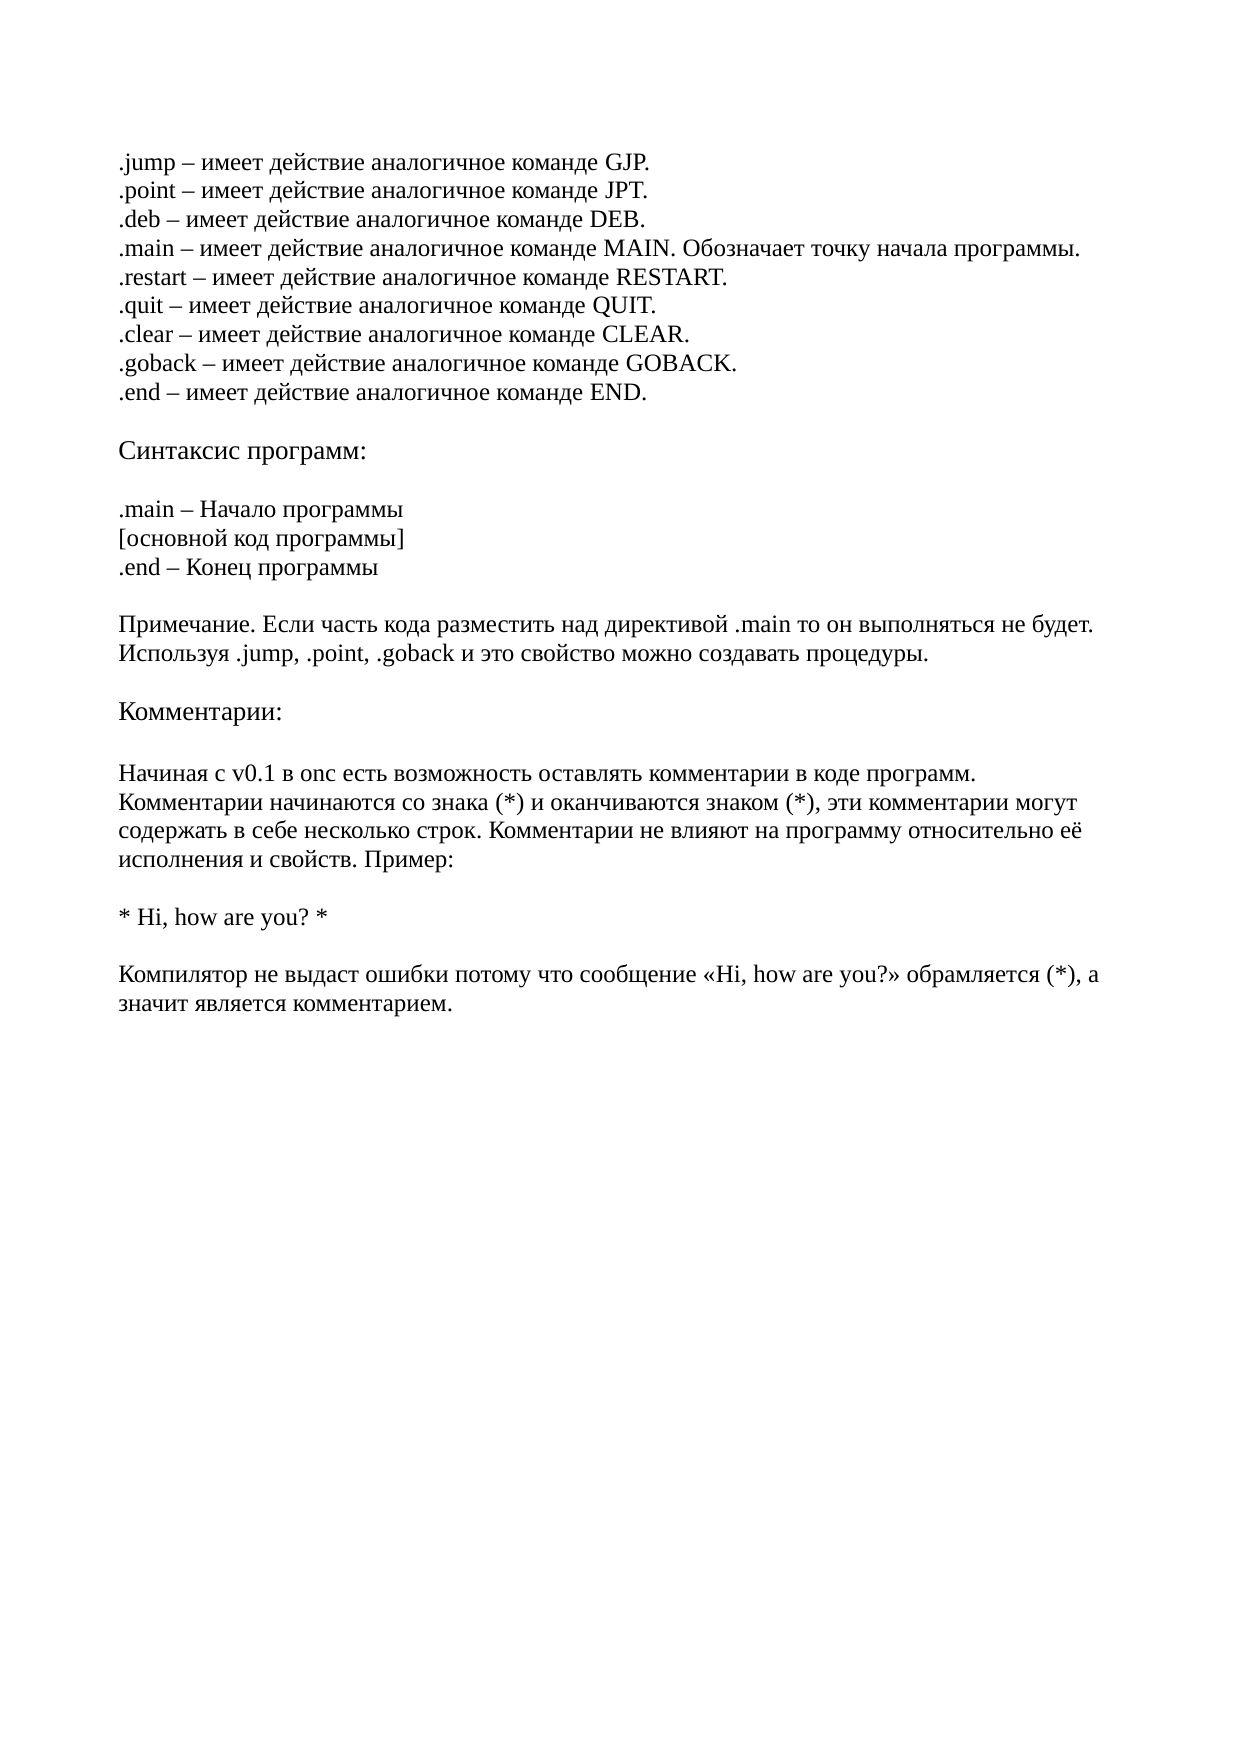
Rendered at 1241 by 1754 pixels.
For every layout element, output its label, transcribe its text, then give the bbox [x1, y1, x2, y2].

text [основной код программы] [118, 523, 1122, 552]
text .goback – имеет действие аналогичное команде GOBACK. [118, 348, 1122, 377]
text * Hi, how are you? * [118, 902, 1122, 930]
text .main – Начало программы [118, 494, 1122, 523]
text .restart – имеет действие аналогичное команде RESTART. [118, 262, 1122, 291]
text .end – имеет действие аналогичное команде END. [118, 377, 1122, 406]
text .deb – имеет действие аналогичное команде DEB. [118, 204, 1122, 233]
text .quit – имеет действие аналогичное команде QUIT. [118, 291, 1122, 319]
text Комментарии: [118, 696, 1122, 727]
text .clear – имеет действие аналогичное команде CLEAR. [118, 319, 1122, 348]
text .main – имеет действие аналогичное команде MAIN. Обозначает точку начала программы. [118, 233, 1122, 262]
text Синтаксис программ: [118, 434, 1122, 466]
text .end – Конец программы [118, 552, 1122, 581]
text Компилятор не выдаст ошибки потому что сообщение «Hi, how are you?» обрамляется (*), а значит является комментарием. [118, 959, 1122, 1017]
text .jump – имеет действие аналогичное команде GJP. [118, 147, 1122, 176]
text Начиная с v0.1 в onc есть возможность оставлять комментарии в коде программ. Комментарии начинаются со знака (*) и оканчиваются знаком (*), эти комментарии могут содержать в себе несколько строк. Комментарии не влияют на программу относительно её исполнения и свойств. Пример: [118, 758, 1122, 873]
text .point – имеет действие аналогичное команде JPT. [118, 176, 1122, 204]
text Примечание. Если часть кода разместить над директивой .main то он выполняться не будет. Используя .jump, .point, .goback и это свойство можно создавать процедуры. [118, 609, 1122, 667]
